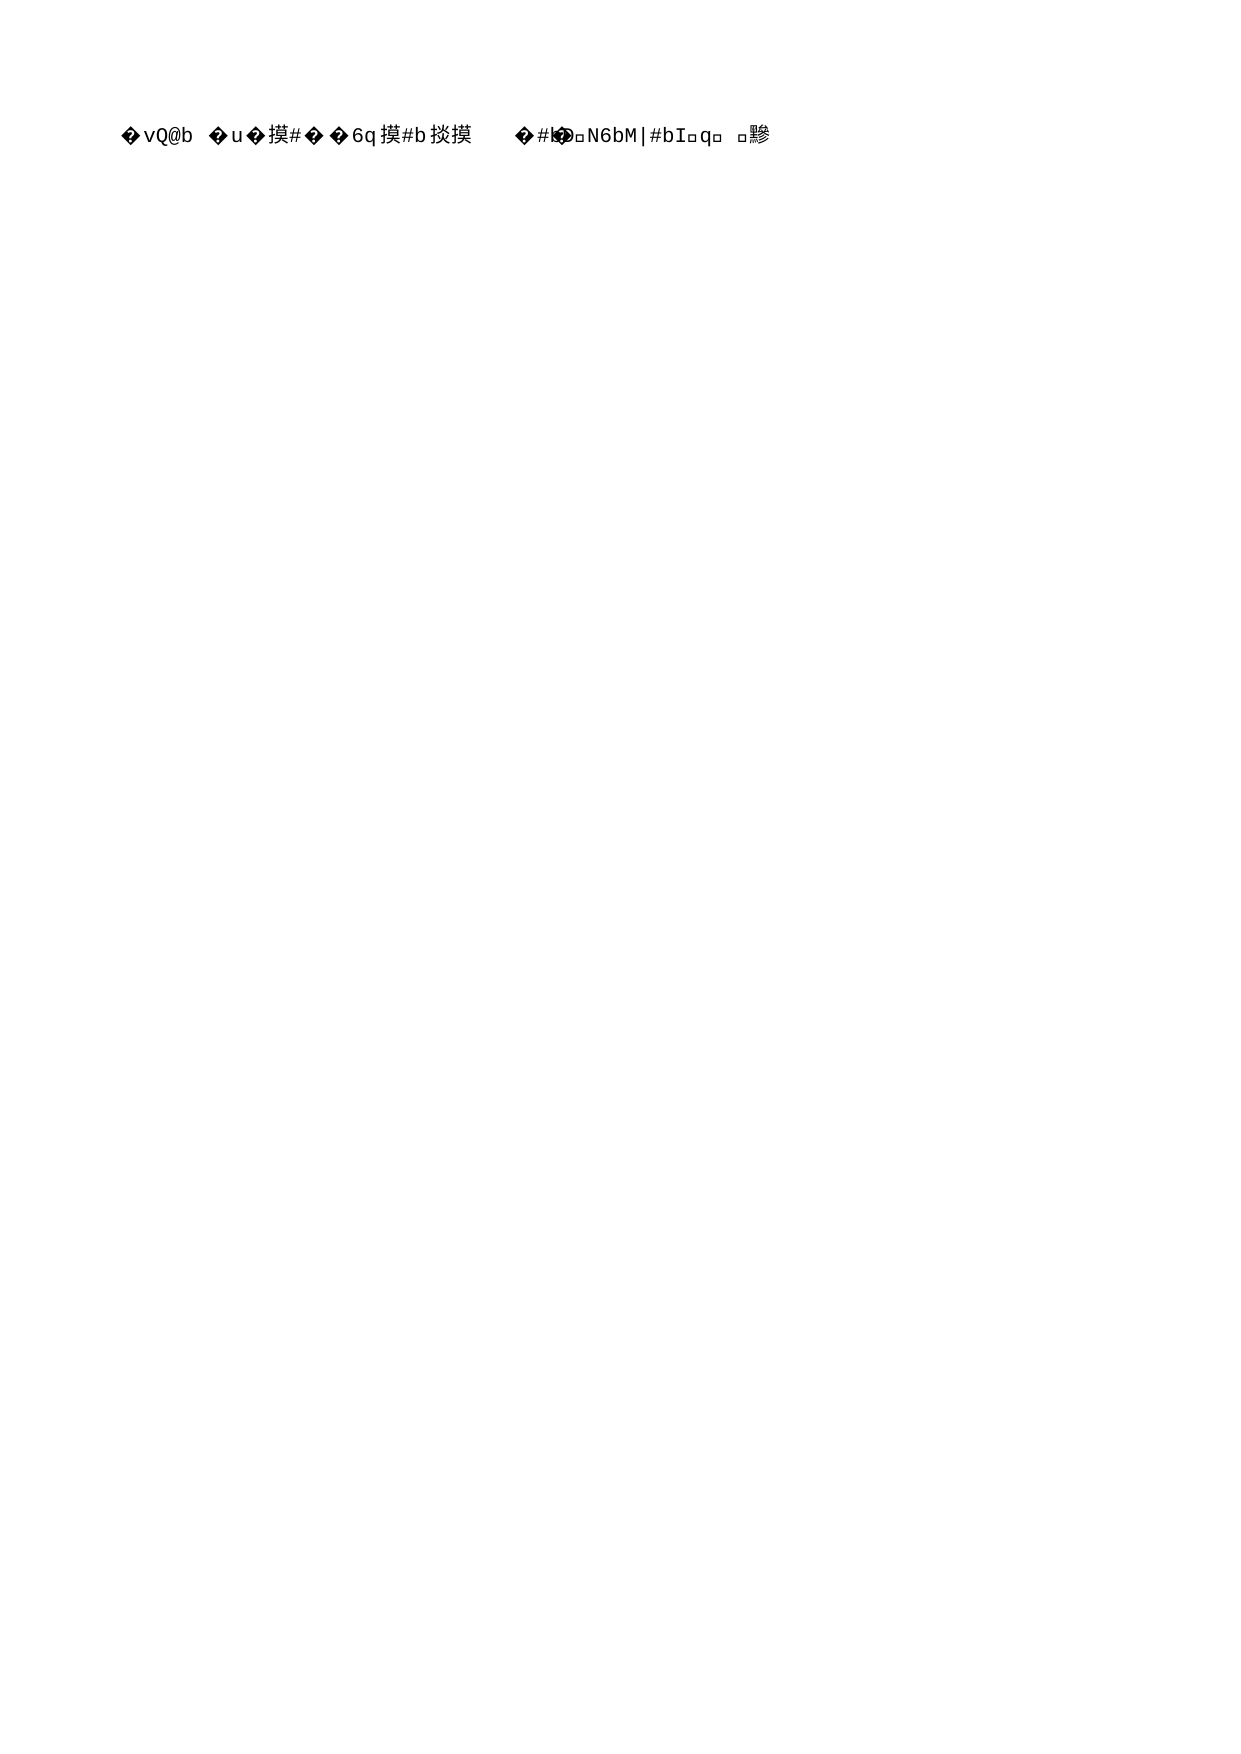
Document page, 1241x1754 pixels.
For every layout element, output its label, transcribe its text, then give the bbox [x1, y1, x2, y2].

text �vQ@b �u�摸#��6q摸#b掞摸 �#bDN6bM|#bIq�黲 [118, 118, 1122, 148]
